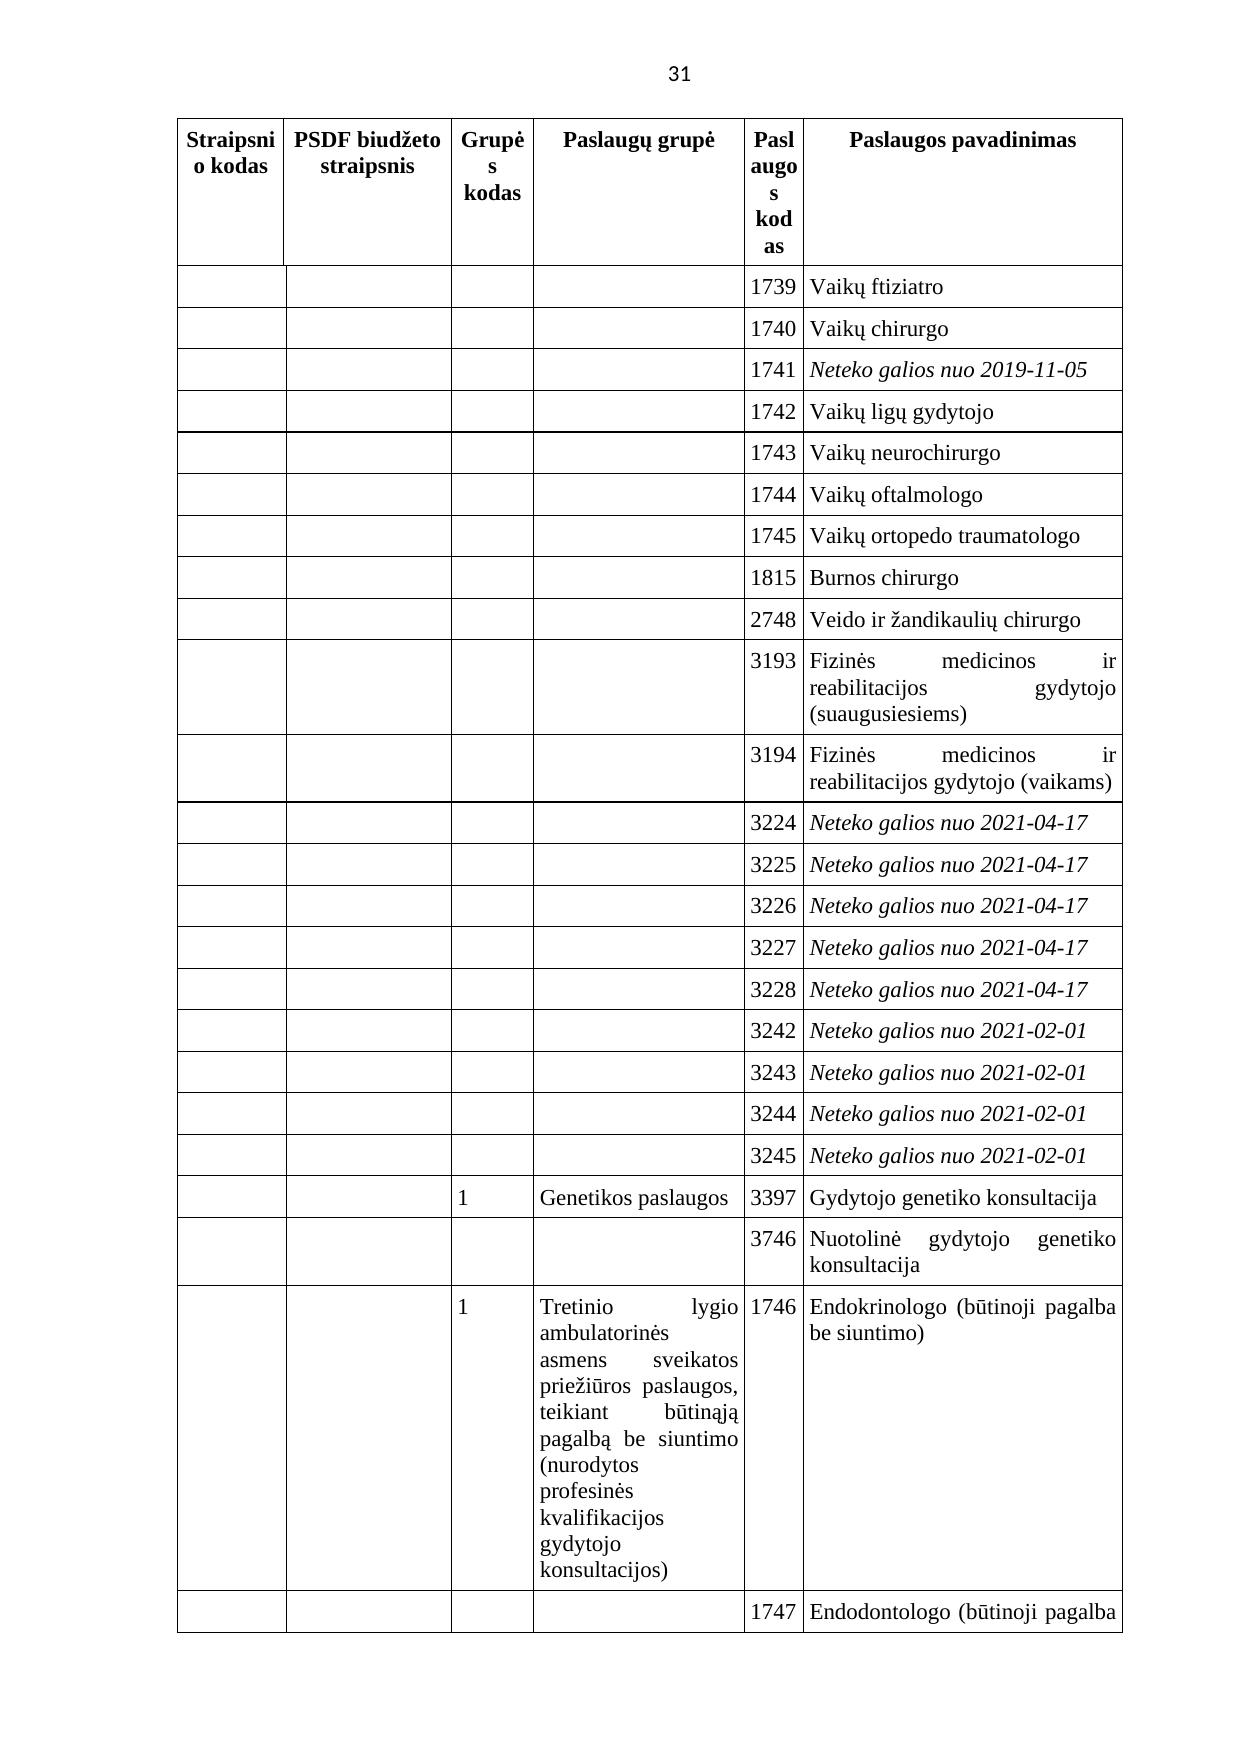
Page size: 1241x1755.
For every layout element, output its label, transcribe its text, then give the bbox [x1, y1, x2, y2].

table_cell 1815 [745, 557, 803, 598]
table_cell 1742 [745, 391, 803, 431]
table_cell [534, 969, 744, 1009]
table_cell Endodontologo (būtinoji pagalba [804, 1591, 1122, 1632]
table_cell [178, 844, 286, 884]
table_cell 1744 [745, 474, 803, 514]
table_cell [287, 557, 451, 598]
table_cell Neteko galios nuo 2021-02-01 [804, 1010, 1122, 1051]
table_cell [178, 1093, 286, 1134]
table_cell [452, 640, 533, 733]
table_cell [452, 1052, 533, 1092]
table_cell Veido ir žandikaulių chirurgo [804, 599, 1122, 639]
table_cell Fizinės medicinos ir reabilitacijos gydytojo (suaugusiesiems) [804, 640, 1122, 733]
table_cell 1739 [745, 266, 803, 307]
table_cell [287, 1135, 451, 1175]
table_cell [534, 735, 744, 801]
table_cell [178, 599, 286, 639]
table_cell [452, 735, 533, 801]
table_cell 3746 [745, 1218, 803, 1285]
table_cell [452, 1591, 533, 1632]
table_cell Gydytojo genetiko konsultacija [804, 1176, 1122, 1217]
table_cell [452, 886, 533, 926]
table_cell Neteko galios nuo 2021-02-01 [804, 1135, 1122, 1175]
table_cell [287, 640, 451, 733]
table_cell [178, 735, 286, 801]
table_cell [287, 1176, 451, 1217]
table_cell Nuotolinė gydytojo genetiko konsultacija [804, 1218, 1122, 1285]
table_cell [534, 474, 744, 514]
table_cell 3228 [745, 969, 803, 1009]
table_cell [287, 1052, 451, 1092]
table_cell 1747 [745, 1591, 803, 1632]
table_cell [534, 391, 744, 431]
table_cell 1745 [745, 516, 803, 556]
table_cell [452, 349, 533, 390]
table_cell [287, 1010, 451, 1051]
table_cell 1740 [745, 308, 803, 348]
table_cell [287, 886, 451, 926]
table_header Paslaugų grupė [534, 119, 744, 265]
table_cell Fizinės medicinos ir reabilitacijos gydytojo (vaikams) [804, 735, 1122, 801]
table_cell [178, 927, 286, 968]
table_cell Neteko galios nuo 2021-04-17 [804, 969, 1122, 1009]
table_cell [452, 1135, 533, 1175]
table_cell [452, 557, 533, 598]
table_cell [178, 308, 286, 348]
table_cell [287, 969, 451, 1009]
table_cell Neteko galios nuo 2021-04-17 [804, 927, 1122, 968]
table_cell [534, 886, 744, 926]
table_cell [178, 349, 286, 390]
table_cell [178, 886, 286, 926]
table_cell [452, 969, 533, 1009]
table_cell [287, 516, 451, 556]
table_cell Neteko galios nuo 2021-04-17 [804, 844, 1122, 884]
table_header Straipsnio kodas [178, 119, 283, 265]
table_cell [178, 1176, 286, 1217]
table_header PSDF biudžeto straipsnis [284, 119, 451, 265]
table_cell 3244 [745, 1093, 803, 1134]
table_cell [287, 474, 451, 514]
table_cell [452, 308, 533, 348]
table_cell [178, 1286, 286, 1590]
table_cell [534, 557, 744, 598]
table_cell Neteko galios nuo 2021-02-01 [804, 1093, 1122, 1134]
table_cell [534, 1093, 744, 1134]
table_cell 1741 [745, 349, 803, 390]
table_cell Vaikų ortopedo traumatologo [804, 516, 1122, 556]
table_cell [452, 474, 533, 514]
table_cell [178, 969, 286, 1009]
table_cell [452, 433, 533, 473]
table_cell 3245 [745, 1135, 803, 1175]
table_cell 3227 [745, 927, 803, 968]
table_cell 1743 [745, 433, 803, 473]
table_cell [287, 735, 451, 801]
table_header Paslaugos pavadinimas [804, 119, 1122, 265]
table_cell 1 [452, 1176, 533, 1217]
table_cell [534, 927, 744, 968]
table_cell Vaikų chirurgo [804, 308, 1122, 348]
table_cell [534, 844, 744, 884]
table_cell [287, 433, 451, 473]
table_cell [287, 1093, 451, 1134]
table_cell [452, 1093, 533, 1134]
table_cell [534, 1591, 744, 1632]
table_cell [287, 391, 451, 431]
table_cell [287, 1286, 451, 1590]
table_cell Tretinio lygio ambulatorinės asmens sveikatos priežiūros paslaugos, teikiant būtinąją pagalbą be siuntimo (nurodytos profesinės kvalifikacijos gydytojo konsultacijos) [534, 1286, 744, 1590]
table_header Paslaugos kodas [745, 119, 803, 265]
table_cell [178, 1010, 286, 1051]
table_cell [534, 266, 744, 307]
table_cell [287, 844, 451, 884]
table_cell [452, 844, 533, 884]
table_cell 3243 [745, 1052, 803, 1092]
table_cell [287, 927, 451, 968]
table_cell [534, 433, 744, 473]
table_cell [534, 640, 744, 733]
table_cell [178, 1135, 286, 1175]
table_cell 2748 [745, 599, 803, 639]
table_cell Vaikų oftalmologo [804, 474, 1122, 514]
table_cell [534, 1218, 744, 1285]
table_cell Neteko galios nuo 2021-04-17 [804, 886, 1122, 926]
table_cell [178, 1591, 286, 1632]
table_cell [534, 308, 744, 348]
table_cell 3193 [745, 640, 803, 733]
table_cell [287, 803, 451, 843]
table_cell [452, 391, 533, 431]
table_cell [452, 516, 533, 556]
table_cell [178, 391, 286, 431]
table_cell 3226 [745, 886, 803, 926]
table_cell [452, 599, 533, 639]
table_cell [178, 1218, 286, 1285]
table_cell [534, 516, 744, 556]
table_cell Endokrinologo (būtinoji pagalba be siuntimo) [804, 1286, 1122, 1590]
table_cell [287, 308, 451, 348]
table_header Grupės kodas [452, 119, 533, 265]
table_cell [534, 599, 744, 639]
table_cell Neteko galios nuo 2021-04-17 [804, 803, 1122, 843]
table_cell Burnos chirurgo [804, 557, 1122, 598]
table_cell [178, 266, 286, 307]
table_cell [534, 1135, 744, 1175]
table_cell [287, 599, 451, 639]
table_cell [452, 927, 533, 968]
table_cell Genetikos paslaugos [534, 1176, 744, 1217]
table_cell 3194 [745, 735, 803, 801]
table_cell Vaikų neurochirurgo [804, 433, 1122, 473]
table_cell 3224 [745, 803, 803, 843]
table_cell [534, 803, 744, 843]
table_cell Vaikų ligų gydytojo [804, 391, 1122, 431]
table_cell [452, 803, 533, 843]
table_cell [452, 266, 533, 307]
table_cell [178, 803, 286, 843]
table_cell 1746 [745, 1286, 803, 1590]
table_cell [178, 557, 286, 598]
table_cell [534, 1010, 744, 1051]
table_cell [178, 474, 286, 514]
table_cell 3242 [745, 1010, 803, 1051]
table_cell [178, 640, 286, 733]
table_cell [534, 349, 744, 390]
table_cell 3397 [745, 1176, 803, 1217]
table_cell [178, 433, 286, 473]
table_cell [287, 349, 451, 390]
table_cell 1 [452, 1286, 533, 1590]
table_cell Vaikų ftiziatro [804, 266, 1122, 307]
table_cell Neteko galios nuo 2021-02-01 [804, 1052, 1122, 1092]
table_cell [178, 1052, 286, 1092]
table_cell [178, 516, 286, 556]
table_cell [452, 1218, 533, 1285]
table_cell [287, 266, 451, 307]
table_cell [534, 1052, 744, 1092]
table_cell 3225 [745, 844, 803, 884]
table_cell [287, 1591, 451, 1632]
table_cell Neteko galios nuo 2019-11-05 [804, 349, 1122, 390]
table_cell [452, 1010, 533, 1051]
table_cell [287, 1218, 451, 1285]
